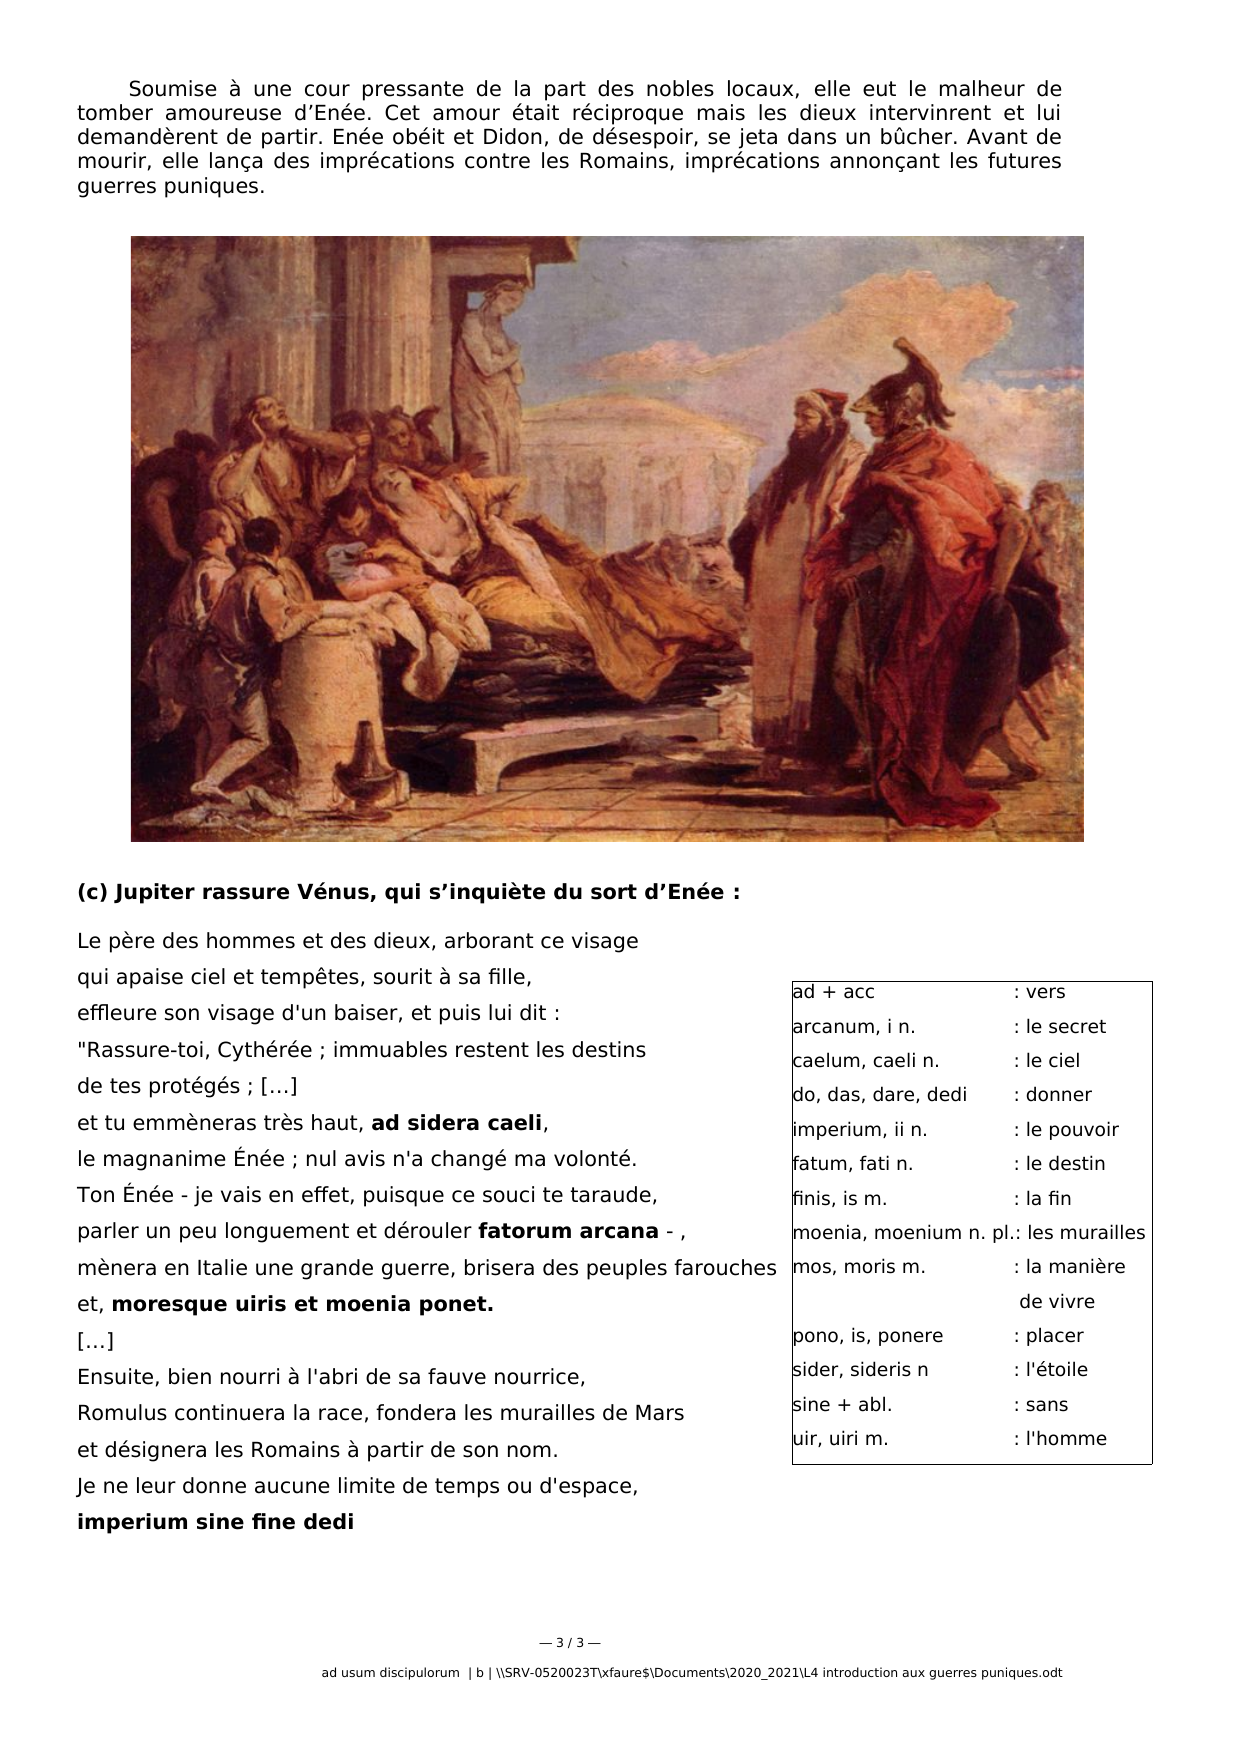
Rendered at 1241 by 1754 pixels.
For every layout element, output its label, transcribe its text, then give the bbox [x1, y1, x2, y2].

text et désignera les Romains à partir de son nom. [77, 1438, 792, 1462]
text ad + acc : vers [793, 982, 1152, 1003]
text [793, 1381, 1152, 1394]
text fatum, fati n. : le destin [793, 1153, 1152, 1175]
text et, moresque uiris et moenia ponet. [77, 1292, 792, 1317]
text [793, 1244, 1152, 1256]
text [793, 1347, 1152, 1359]
text [793, 1037, 1152, 1050]
text Ensuite, bien nourri à l'abri de sa fauve nourrice, [77, 1365, 792, 1389]
text "Rassure-toi, Cythérée ; immuables restent les destins [77, 1038, 792, 1062]
text imperium, ii n. : le pouvoir [793, 1119, 1152, 1141]
text [793, 1278, 1152, 1291]
text uir, uiri m. : l'homme [793, 1428, 1152, 1450]
picture [130, 236, 1084, 842]
text [793, 1003, 1152, 1016]
text de tes protégés ; […] [77, 1074, 792, 1098]
text sider, sideris n : l'étoile [793, 1359, 1152, 1381]
text caelum, caeli n. : le ciel [793, 1050, 1152, 1072]
text arcanum, i n. : le secret [793, 1016, 1152, 1037]
text sine + abl. : sans [793, 1394, 1152, 1416]
text Soumise à une cour pressante de la part des nobles locaux, elle eut le malheur de tomber amoureuse d’Enée. Cet amour était réciproque mais les dieux intervinrent et lui demandèrent de partir. Enée obéit et Didon, de désespoir, se jeta dans un bûcher. Avant de mourir, elle lança des imprécations contre les Romains, imprécations annonçant les futures guerres puniques. [77, 77, 1063, 198]
text [793, 1209, 1152, 1222]
text de vivre [793, 1291, 1152, 1312]
text do, das, dare, dedi : donner [793, 1084, 1152, 1106]
text le magnanime Énée ; nul avis n'a changé ma volonté. [77, 1147, 792, 1171]
text [793, 1450, 1152, 1464]
text imperium sine fine dedi [77, 1510, 1063, 1535]
text mos, moris m. : la manière [793, 1256, 1152, 1278]
text [793, 1106, 1152, 1119]
text Je ne leur donne aucune limite de temps ou d'espace, [77, 1474, 1063, 1498]
text [793, 1072, 1152, 1084]
text moenia, moenium n. pl.: les murailles [793, 1222, 1152, 1244]
text (c) Jupiter rassure Vénus, qui s’inquiète du sort d’Enée : [77, 880, 1063, 904]
text Romulus continuera la race, fondera les murailles de Mars [77, 1401, 792, 1426]
text mènera en Italie une grande guerre, brisera des peuples farouches [77, 1256, 792, 1280]
text pono, is, ponere : placer [793, 1325, 1152, 1347]
text [793, 1141, 1152, 1153]
text parler un peu longuement et dérouler fatorum arcana - , [77, 1219, 792, 1244]
text qui apaise ciel et tempêtes, sourit à sa fille, [77, 965, 1063, 989]
text […] [77, 1329, 792, 1353]
text effleure son visage d'un baiser, et puis lui dit : [77, 1001, 792, 1026]
text Ton Énée - je vais en effet, puisque ce souci te taraude, [77, 1183, 792, 1207]
text finis, is m. : la fin [793, 1187, 1152, 1209]
text [793, 1312, 1152, 1325]
text [793, 1175, 1152, 1187]
text et tu emmèneras très haut, ad sidera caeli, [77, 1111, 792, 1135]
text Le père des hommes et des dieux, arborant ce visage [77, 929, 1063, 953]
text [793, 1416, 1152, 1428]
